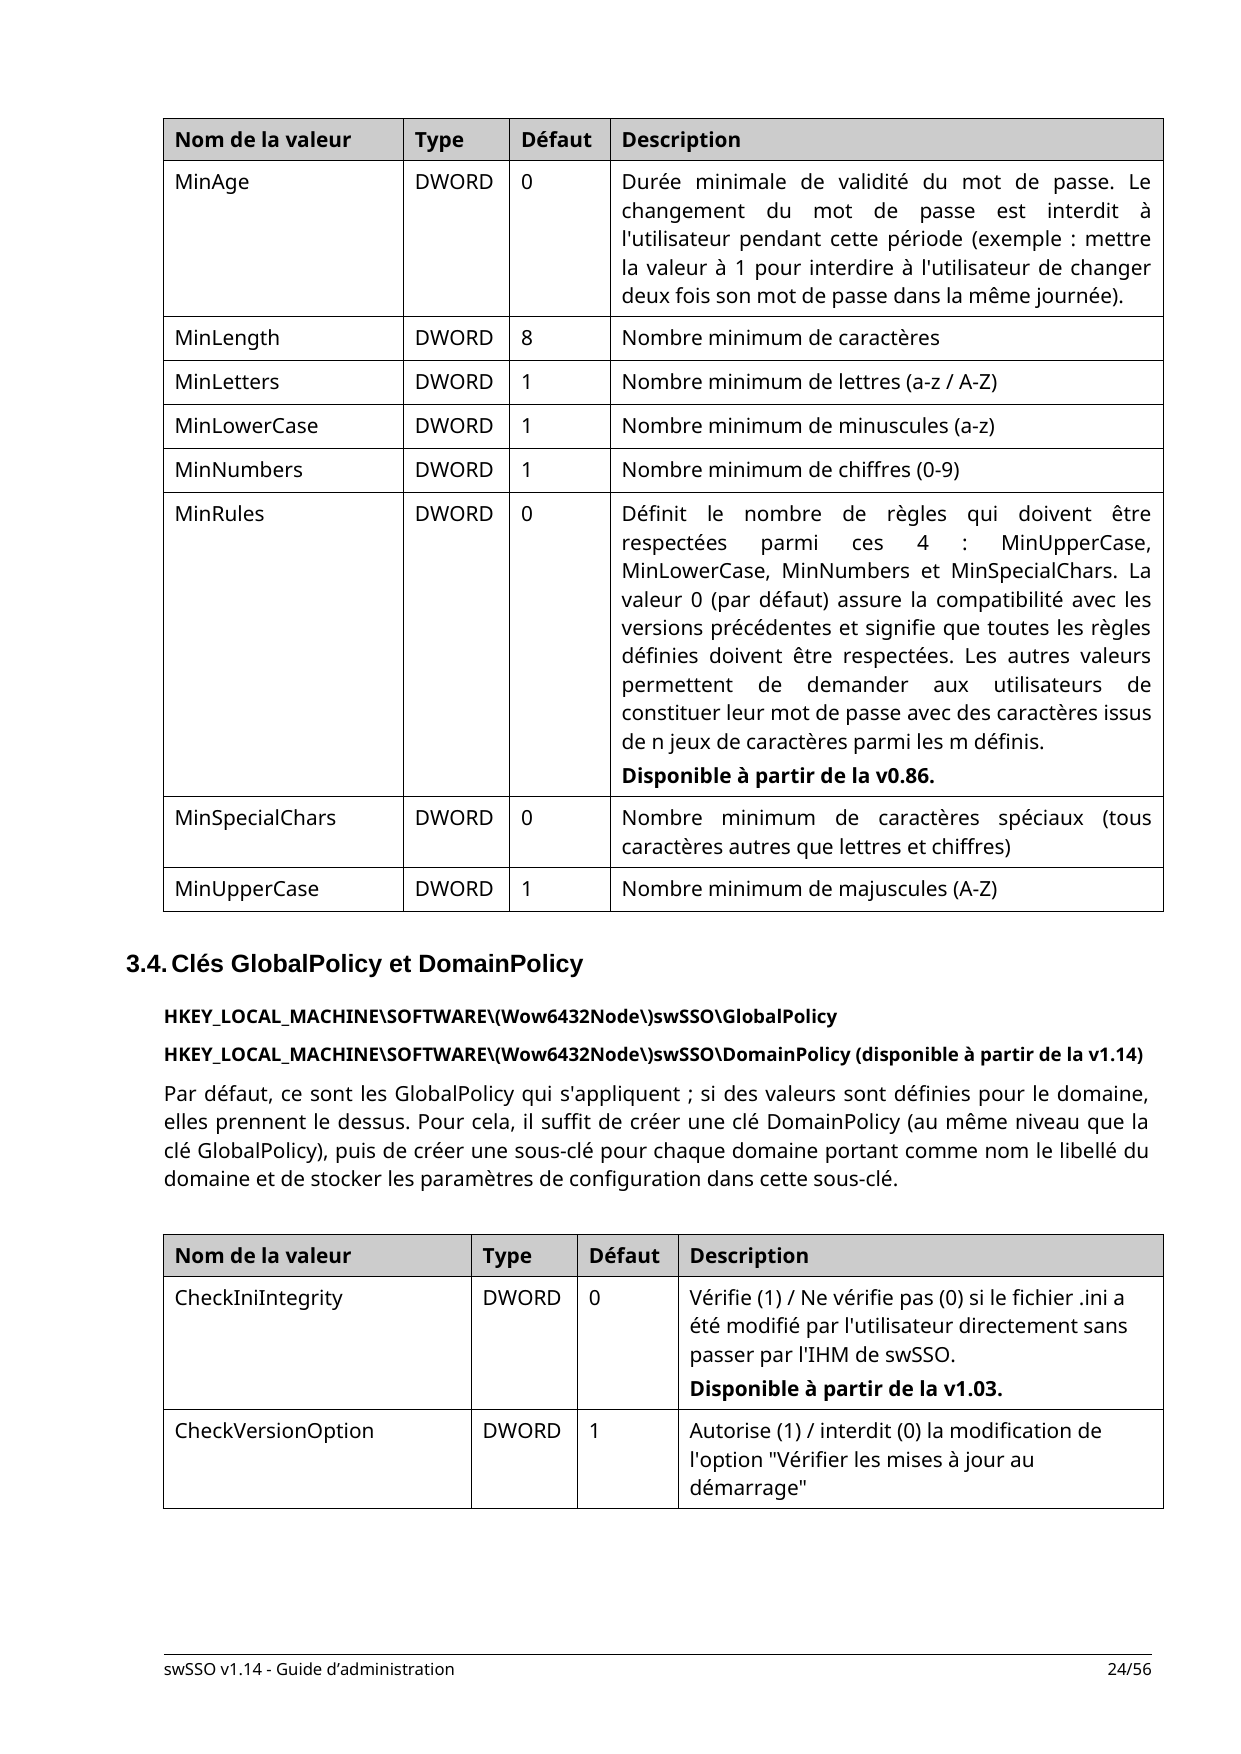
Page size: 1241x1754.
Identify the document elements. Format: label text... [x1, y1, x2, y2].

table_cell CheckVersionOption [164, 1410, 471, 1508]
table_cell Durée minimale de validité du mot de passe. Le changement du mot de passe est interdit à l'utilisateur pendant cette période (exemple : mettre la valeur à 1 pour interdire à l'utilisateur de changer deux fois son mot de passe dans la même journée). [611, 161, 1163, 316]
table_cell 0 [578, 1277, 678, 1409]
table_cell DWORD [404, 493, 509, 796]
table_cell Nombre minimum de chiffres (0-9) [611, 449, 1163, 492]
table_cell Nombre minimum de caractères [611, 317, 1163, 360]
table_cell 0 [510, 797, 610, 867]
table_header Description [679, 1235, 1163, 1276]
text Par défaut, ce sont les GlobalPolicy qui s'appliquent ; si des valeurs sont définies pour le domaine, elles prennent le dessus. Pour cela, il suffit de créer une clé DomainPolicy (au même niveau que la clé GlobalPolicy), puis de créer une sous-clé pour chaque domaine portant comme nom le libellé du domaine et de stocker les paramètres de configuration dans cette sous-clé. [164, 1079, 1152, 1193]
table_cell DWORD [404, 449, 509, 492]
table_header Type [472, 1235, 577, 1276]
table_cell DWORD [404, 797, 509, 867]
table_cell 0 [510, 161, 610, 316]
table_cell Autorise (1) / interdit (0) la modification de l'option "Vérifier les mises à jour au démarrage" [679, 1410, 1163, 1508]
subtitle Clés GlobalPolicy et DomainPolicy [126, 949, 1152, 978]
table_cell Nombre minimum de caractères spéciaux (tous caractères autres que lettres et chiffres) [611, 797, 1163, 867]
table_cell Nombre minimum de minuscules (a-z) [611, 405, 1163, 448]
table_header Défaut [510, 119, 610, 160]
table_cell MinLowerCase [164, 405, 403, 448]
text HKEY_LOCAL_MACHINE\SOFTWARE\(Wow6432Node\)swSSO\DomainPolicy (disponible à partir de la v1.14) [164, 1041, 1152, 1067]
table_cell CheckIniIntegrity [164, 1277, 471, 1409]
table_cell 1 [510, 361, 610, 404]
table_cell DWORD [404, 161, 509, 316]
table_header Nom de la valeur [164, 1235, 471, 1276]
text HKEY_LOCAL_MACHINE\SOFTWARE\(Wow6432Node\)swSSO\GlobalPolicy [164, 1003, 1152, 1028]
table_cell Vérifie (1) / Ne vérifie pas (0) si le fichier .ini a été modifié par l'utilisateur directement sans passer par l'IHM de swSSO. Disponible à partir de la v1.03. [679, 1277, 1163, 1409]
table_cell 8 [510, 317, 610, 360]
table_cell Nombre minimum de lettres (a-z / A-Z) [611, 361, 1163, 404]
table_cell Définit le nombre de règles qui doivent être respectées parmi ces 4 : MinUpperCase, MinLowerCase, MinNumbers et MinSpecialChars. La valeur 0 (par défaut) assure la compatibilité avec les versions précédentes et signifie que toutes les règles définies doivent être respectées. Les autres valeurs permettent de demander aux utilisateurs de constituer leur mot de passe avec des caractères issus de n jeux de caractères parmi les m définis. Disponible à partir de la v0.86. [611, 493, 1163, 796]
table_cell 1 [578, 1410, 678, 1508]
table_header Défaut [578, 1235, 678, 1276]
table_cell MinRules [164, 493, 403, 796]
table_cell DWORD [404, 317, 509, 360]
table_cell 0 [510, 493, 610, 796]
table_cell MinLength [164, 317, 403, 360]
table_cell DWORD [472, 1410, 577, 1508]
table_cell DWORD [404, 868, 509, 911]
table_cell DWORD [472, 1277, 577, 1409]
table_header Type [404, 119, 509, 160]
table_cell MinSpecialChars [164, 797, 403, 867]
table_cell MinAge [164, 161, 403, 316]
table_cell 1 [510, 868, 610, 911]
table_cell MinUpperCase [164, 868, 403, 911]
table_cell 1 [510, 449, 610, 492]
table_header Nom de la valeur [164, 119, 403, 160]
table_cell 1 [510, 405, 610, 448]
table_cell MinLetters [164, 361, 403, 404]
table_cell DWORD [404, 361, 509, 404]
table_cell MinNumbers [164, 449, 403, 492]
table_cell Nombre minimum de majuscules (A-Z) [611, 868, 1163, 911]
table_cell DWORD [404, 405, 509, 448]
table_header Description [611, 119, 1163, 160]
